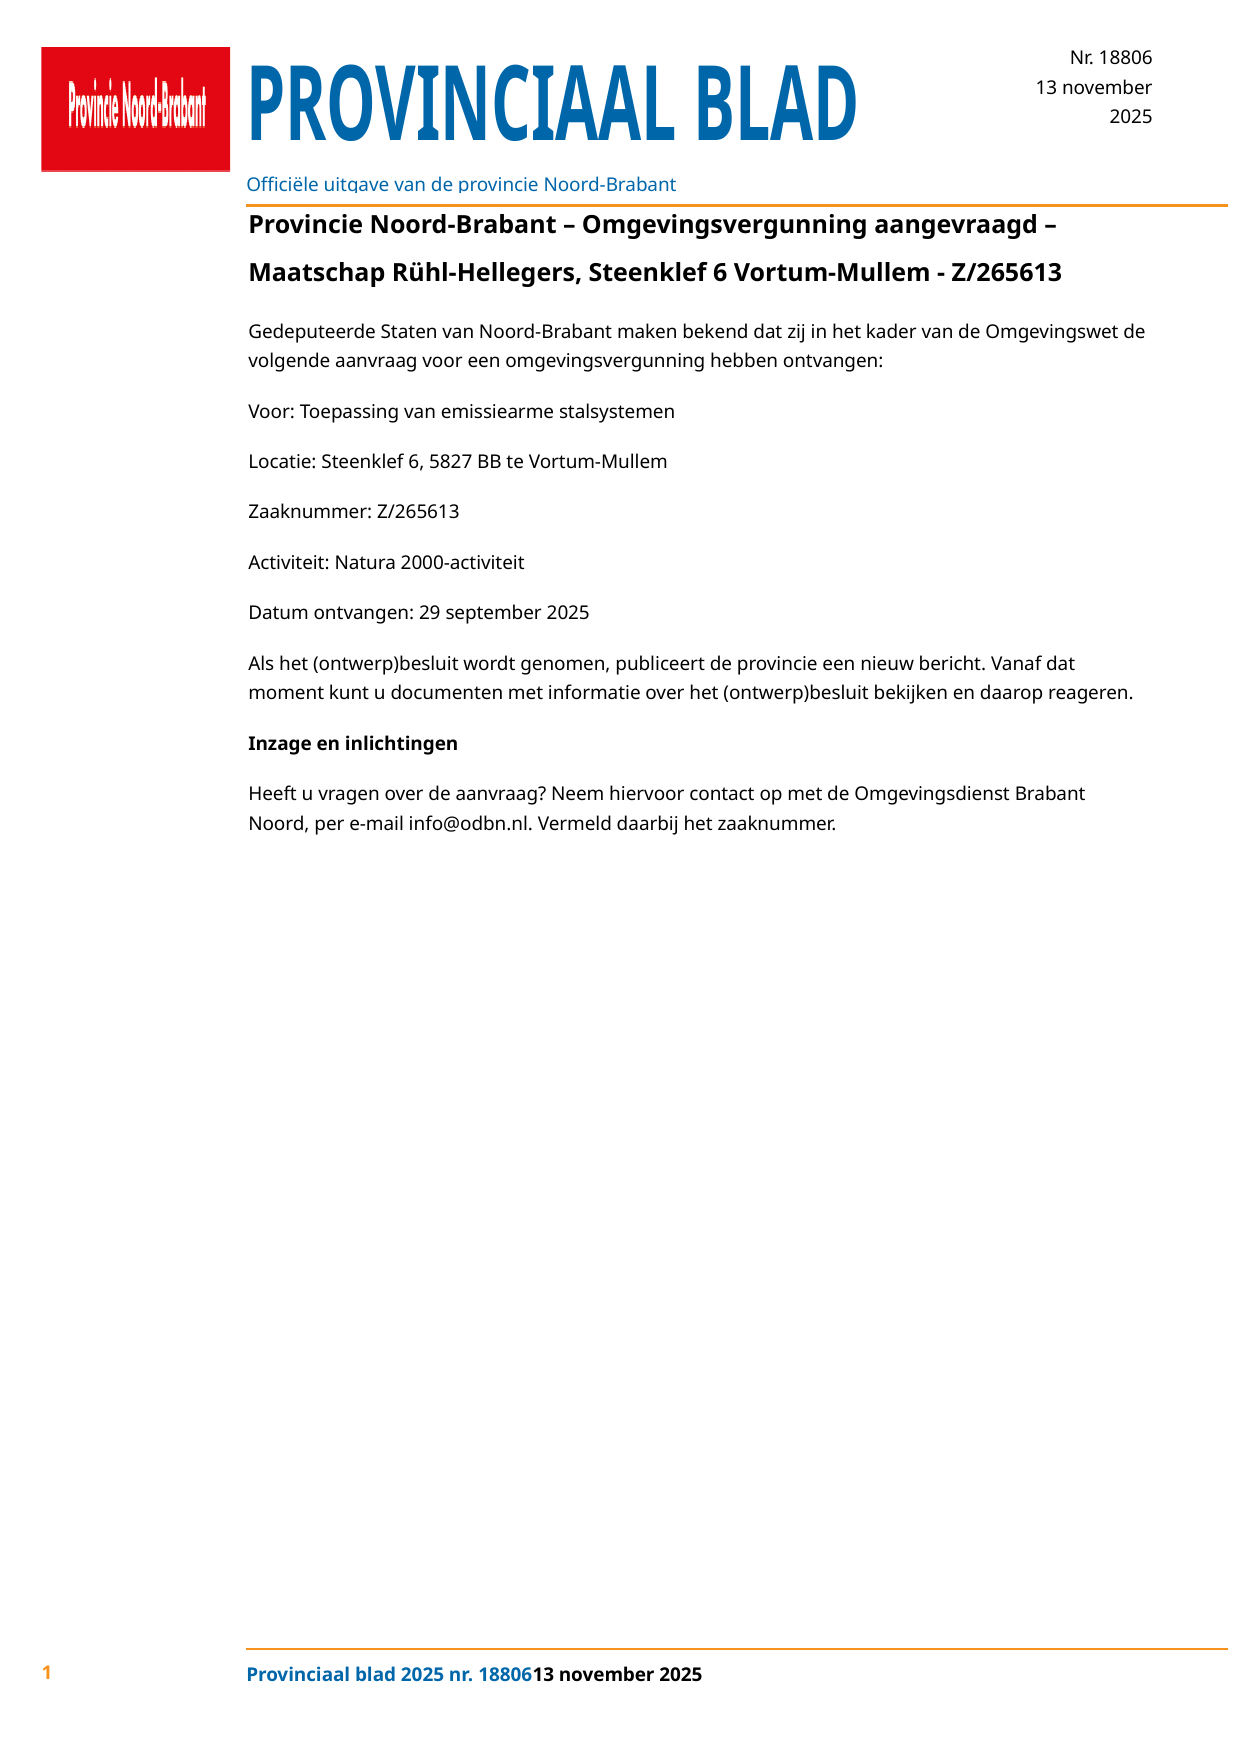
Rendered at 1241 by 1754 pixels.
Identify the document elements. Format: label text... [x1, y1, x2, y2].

text Als het (ontwerp)besluit wordt genomen, publiceert de provincie een nieuw bericht. Vanaf dat moment kunt u documenten met informatie over het (ontwerp)besluit bekijken en daarop reageren. [248, 650, 1152, 705]
text Gedeputeerde Staten van Noord-Brabant maken bekend dat zij in het kader van de Omgevingswet de volgende aanvraag voor een omgevingsvergunning hebben ontvangen: [248, 318, 1152, 373]
text Locatie: Steenklef 6, 5827 BB te Vortum-Mullem [248, 448, 1152, 474]
text Heeft u vragen over de aanvraag? Neem hiervoor contact op met de Omgevingsdienst Brabant Noord, per e-mail info@odbn.nl. Vermeld daarbij het zaaknummer. [248, 780, 1152, 836]
text Zaaknummer: Z/265613 [248, 499, 1152, 524]
picture [41, 47, 231, 172]
text Provincie Noord-Brabant – Omgevingsvergunning aangevraagd – Maatschap Rühl-Hellegers, Steenklef 6 Vortum-Mullem - Z/265613 [248, 207, 1152, 288]
text Activiteit: Natura 2000-activiteit [248, 549, 1152, 575]
text Inzage en inlichtingen [248, 730, 1152, 756]
text Datum ontvangen: 29 september 2025 [248, 599, 1152, 625]
text Voor: Toepassing van emissiearme stalsystemen [248, 398, 1152, 424]
